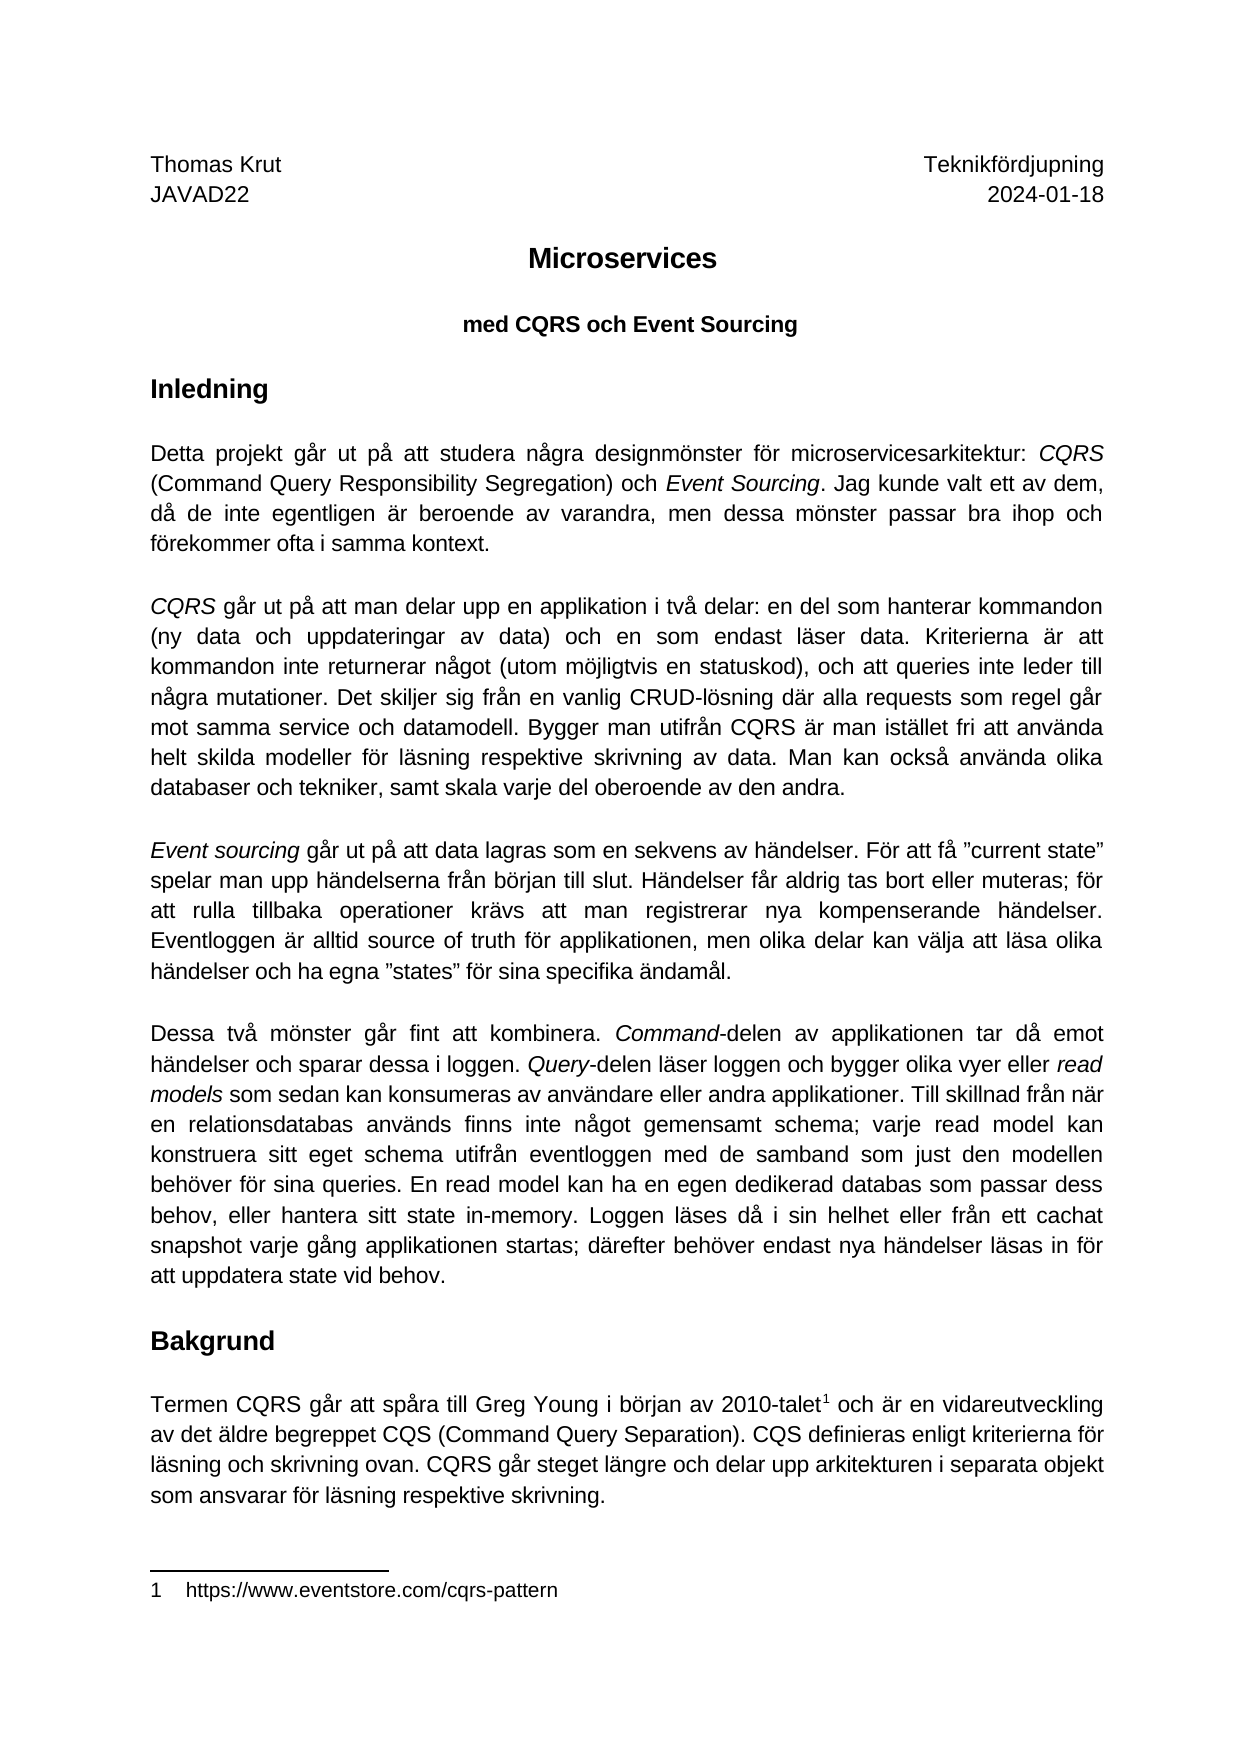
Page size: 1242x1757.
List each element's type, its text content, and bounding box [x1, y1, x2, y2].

text Event sourcing går ut på att data lagras som en sekvens av händelser. För att få ”current state” spelar man upp händelserna från början till slut. Händelser får aldrig tas bort eller muteras; för att rulla tillbaka operationer krävs att man registrerar nya kompenserande händelser. Eventloggen är alltid source of truth för applikationen, men olika delar kan välja att läsa olika händelser och ha egna ”states” för sina specifika ändamål. [150, 837, 1104, 984]
text Termen CQRS går att spåra till Greg Young i början av 2010-talet och är en vidareutveckling av det äldre begreppet CQS (Command Query Separation). CQS definieras enligt kriterierna för läsning och skrivning ovan. CQRS går steget längre och delar upp arkitekturen i separata objekt som ansvarar för läsning respektive skrivning. [150, 1391, 1104, 1508]
text Dessa två mönster går fint att kombinera. Command-delen av applikationen tar då emot händelser och sparar dessa i loggen. Query-delen läser loggen och bygger olika vyer eller read models som sedan kan konsumeras av användare eller andra applikationer. Till skillnad från när en relationsdatabas används finns inte något gemensamt schema; varje read model kan konstruera sitt eget schema utifrån eventloggen med de samband som just den modellen behöver för sina queries. En read model kan ha en egen dedikerad databas som passar dess behov, eller hantera sitt state in-memory. Loggen läses då i sin helhet eller från ett cachat snapshot varje gång applikationen startas; därefter behöver endast nya händelser läsas in för att uppdatera state vid behov. [150, 1020, 1104, 1288]
subtitle Bakgrund [150, 1325, 1104, 1356]
title Microservices [156, 241, 1089, 274]
text CQRS går ut på att man delar upp en applikation i två delar: en del som hanterar kommandon (ny data och uppdateringar av data) och en som endast läser data. Kriterierna är att kommandon inte returnerar något (utom möjligtvis en statuskod), och att queries inte leder till några mutationer. Det skiljer sig från en vanlig CRUD-lösning där alla requests som regel går mot samma service och datamodell. Bygger man utifrån CQRS är man istället fri att använda helt skilda modeller för läsning respektive skrivning av data. Man kan också använda olika databaser och tekniker, samt skala varje del oberoende av den andra. [150, 593, 1104, 801]
text med CQRS och Event Sourcing [165, 311, 1096, 337]
text Detta projekt går ut på att studera några designmönster för microservicesarkitektur: CQRS (Command Query Responsibility Segregation) och Event Sourcing. Jag kunde valt ett av dem, då de inte egentligen är beroende av varandra, men dessa mönster passar bra ihop och förekommer ofta i samma kontext. [150, 439, 1104, 557]
subtitle Inledning [150, 373, 1104, 404]
text https://www.eventstore.com/cqrs-pattern [150, 1577, 1104, 1601]
